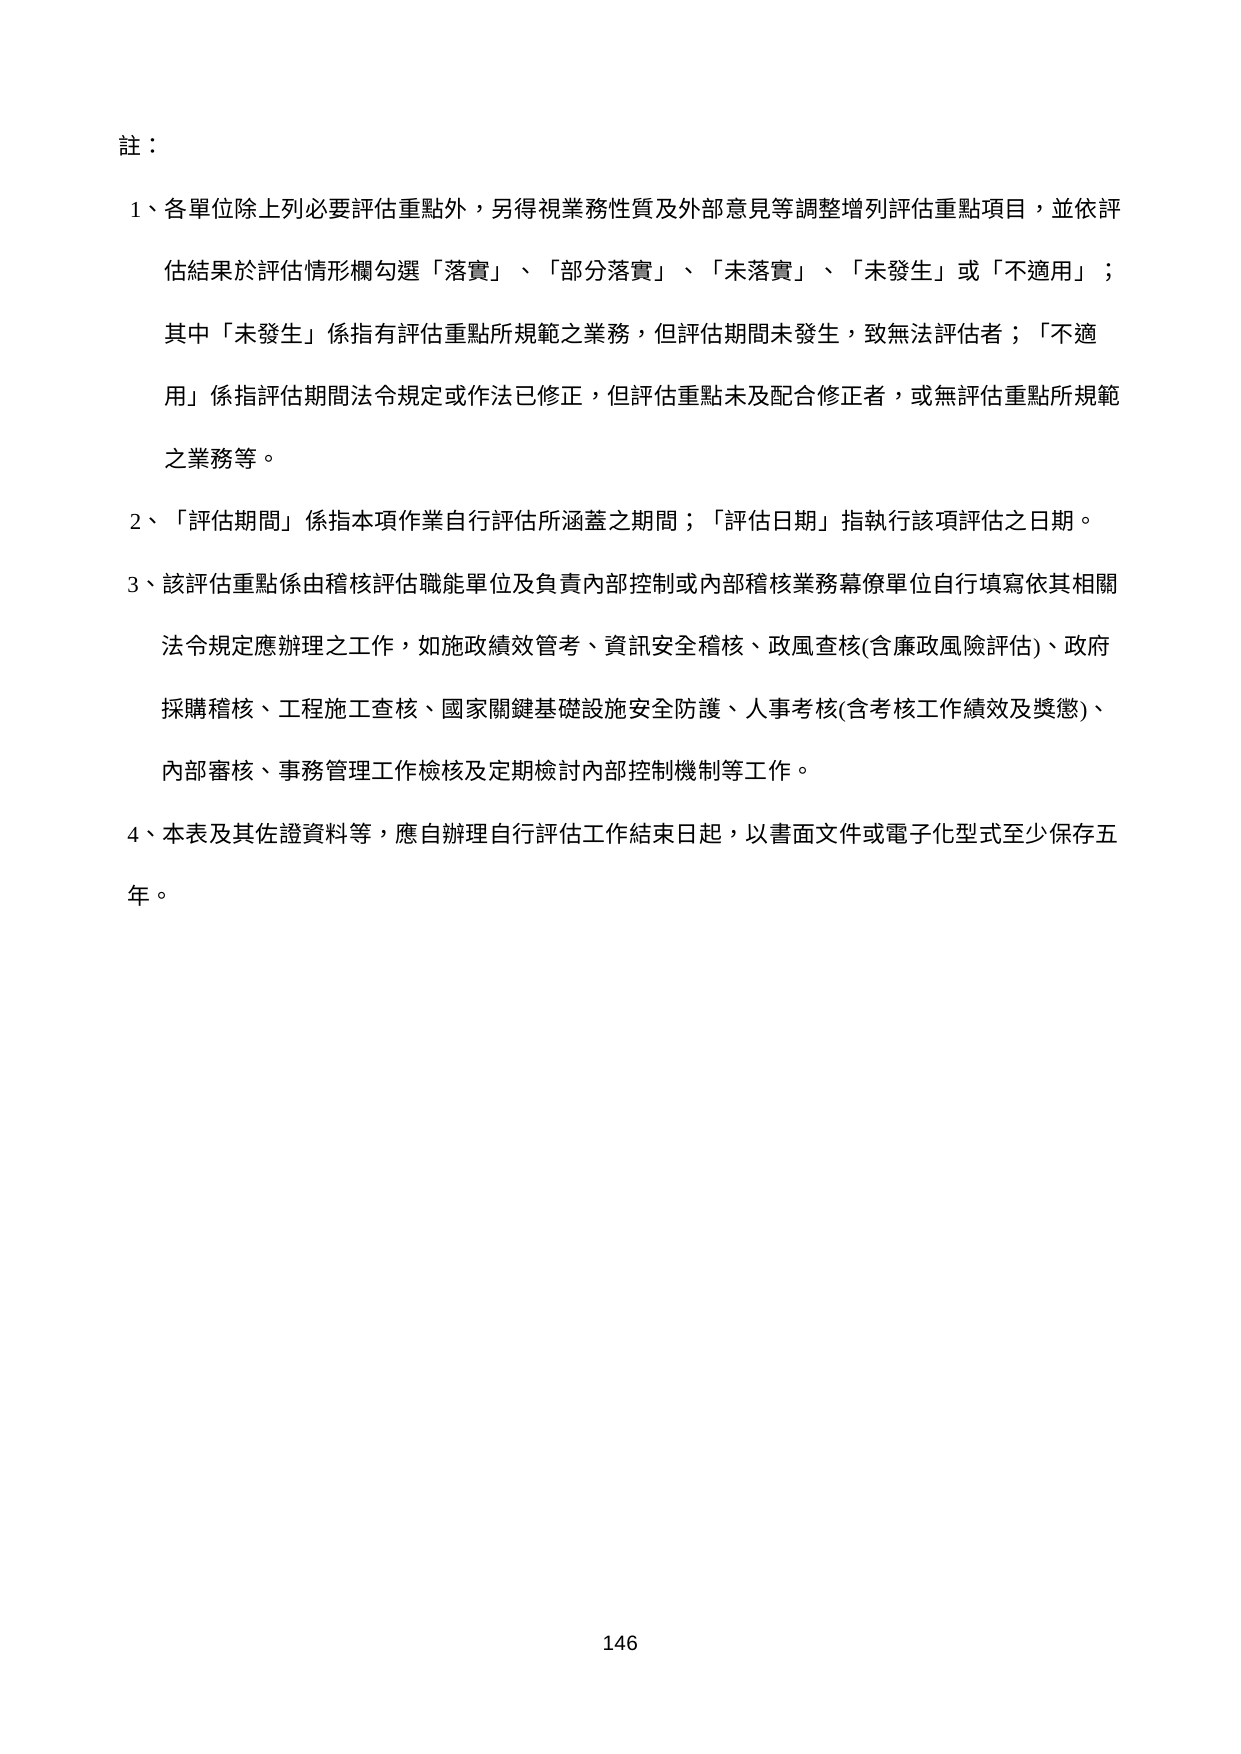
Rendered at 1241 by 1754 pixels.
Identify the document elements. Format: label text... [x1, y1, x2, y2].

text 3、該評估重點係由稽核評估職能單位及負責內部控制或內部稽核業務幕僚單位自行填寫依其相關法令規定應辦理之工作，如施政績效管考、資訊安全稽核、政風查核(含廉政風險評估)、政府採購稽核、工程施工查核、國家關鍵基礎設施安全防護、人事考核(含考核工作績效及獎懲)、內部審核、事務管理工作檢核及定期檢討內部控制機制等工作。 [127, 540, 1122, 790]
text 4、本表及其佐證資料等，應自辦理自行評估工作結束日起，以書面文件或電子化型式至少保存五年。 [127, 790, 1122, 915]
text 2、「評估期間」係指本項作業自行評估所涵蓋之期間；「評估日期」指執行該項評估之日期。 [118, 478, 1122, 540]
text 1、各單位除上列必要評估重點外，另得視業務性質及外部意見等調整增列評估重點項目，並依評估結果於評估情形欄勾選「落實」、「部分落實」、「未落實」、「未發生」或「不適用」；其中「未發生」係指有評估重點所規範之業務，但評估期間未發生，致無法評估者；「不適用」係指評估期間法令規定或作法已修正，但評估重點未及配合修正者，或無評估重點所規範之業務等。 [129, 165, 1122, 478]
text 註： [118, 103, 1122, 165]
